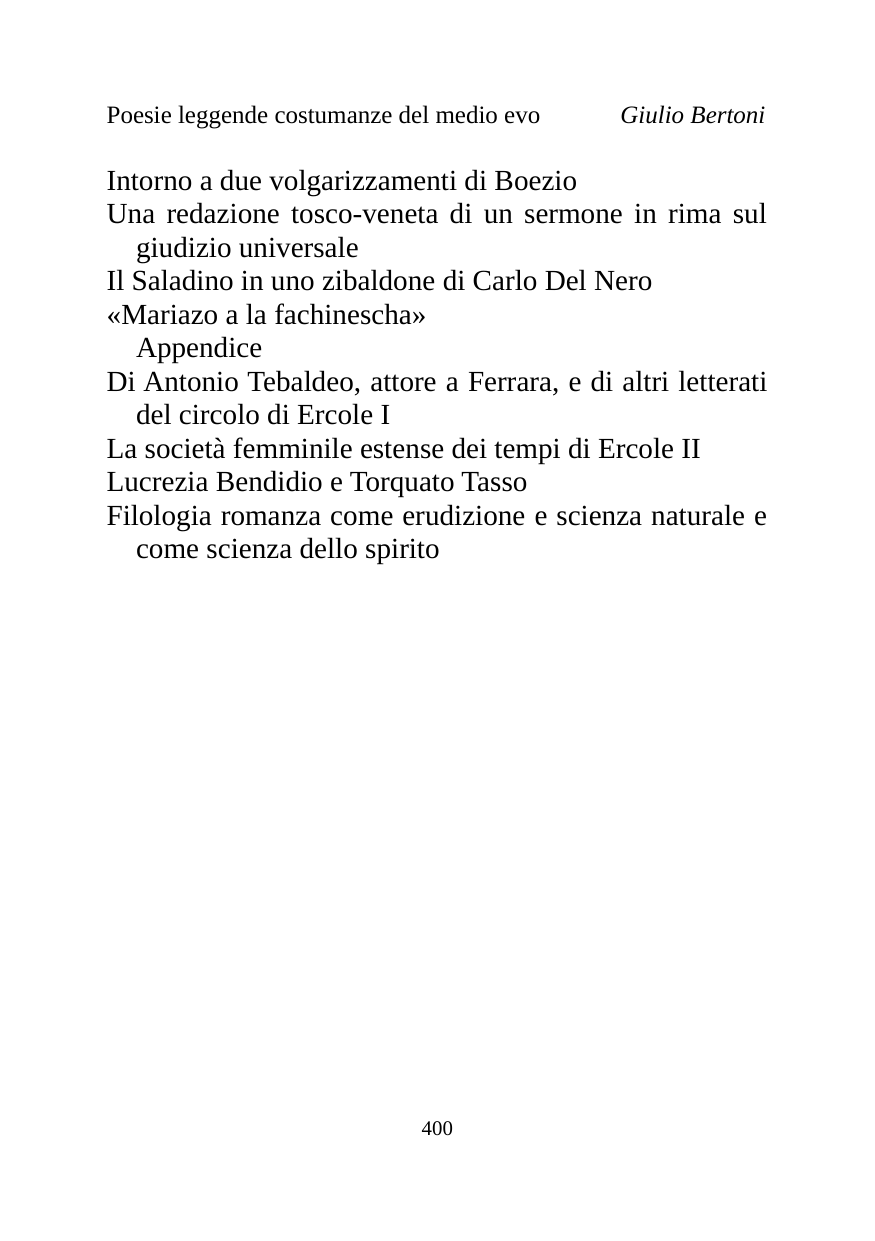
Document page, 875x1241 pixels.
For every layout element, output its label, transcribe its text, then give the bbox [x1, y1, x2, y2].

text La società femminile estense dei tempi di Ercole II [106, 431, 768, 464]
text «Mariazo a la fachinescha» [106, 297, 768, 330]
text Appendice [106, 330, 768, 364]
text Una redazione tosco-veneta di un sermone in rima sul giudizio universale [106, 196, 768, 263]
text Il Saladino in uno zibaldone di Carlo Del Nero [106, 263, 768, 297]
text Di Antonio Tebaldeo, attore a Ferrara, e di altri letterati del circolo di Ercole I [106, 364, 768, 431]
text Lucrezia Bendidio e Torquato Tasso [106, 464, 768, 498]
text Intorno a due volgarizzamenti di Boezio [106, 163, 768, 196]
text Filologia romanza come erudizione e scienza naturale e come scienza dello spirito [106, 498, 768, 565]
